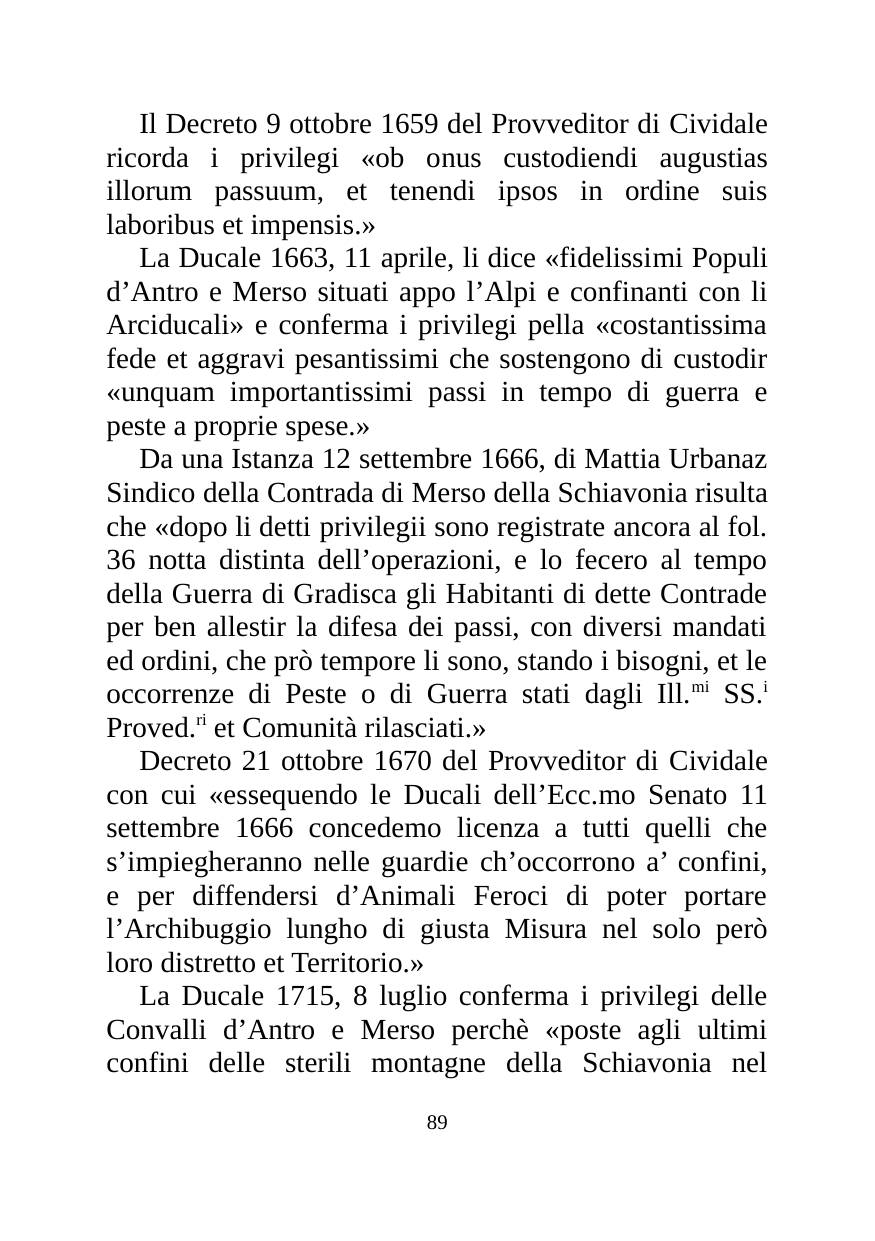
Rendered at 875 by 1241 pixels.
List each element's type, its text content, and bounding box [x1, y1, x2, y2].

text Da una Istanza 12 settembre 1666, di Mattia Urbanaz Sindico della Contrada di Merso della Schiavonia risulta che «dopo li detti privilegii sono registrate ancora al fol. 36 notta distinta dell’operazioni, e lo fecero al tempo della Guerra di Gradisca gli Habitanti di dette Contrade per ben allestir la difesa dei passi, con diversi mandati ed ordini, che prò tempore li sono, stando i bisogni, et le occorrenze di Peste o di Guerra stati dagli Ill.mi SS.i Proved.ri et Comunità rilasciati.» [106, 442, 768, 743]
text Decreto 21 ottobre 1670 del Provveditor di Cividale con cui «essequendo le Ducali dell’Ecc.mo Senato 11 settembre 1666 concedemo licenza a tutti quelli che s’impiegheranno nelle guardie ch’occorrono a’ confini, e per diffendersi d’Animali Feroci di poter portare l’Archibuggio lungho di giusta Misura nel solo però loro distretto et Territorio.» [106, 743, 768, 978]
text La Ducale 1663, 11 aprile, li dice «fidelissimi Populi d’Antro e Merso situati appo l’Alpi e confinanti con li Arciducali» e conferma i privilegi pella «costantissima fede et aggravi pesantissimi che sostengono di custodir «unquam importantissimi passi in tempo di guerra e peste a proprie spese.» [106, 240, 768, 442]
text Il Decreto 9 ottobre 1659 del Provveditor di Cividale ricorda i privilegi «ob onus custodiendi augustias illorum passuum, et tenendi ipsos in ordine suis laboribus et impensis.» [106, 106, 768, 240]
text La Ducale 1715, 8 luglio conferma i privilegi delle Convalli d’Antro e Merso perchè «poste agli ultimi confini delle sterili montagne della Schiavonia nel [106, 978, 768, 1079]
